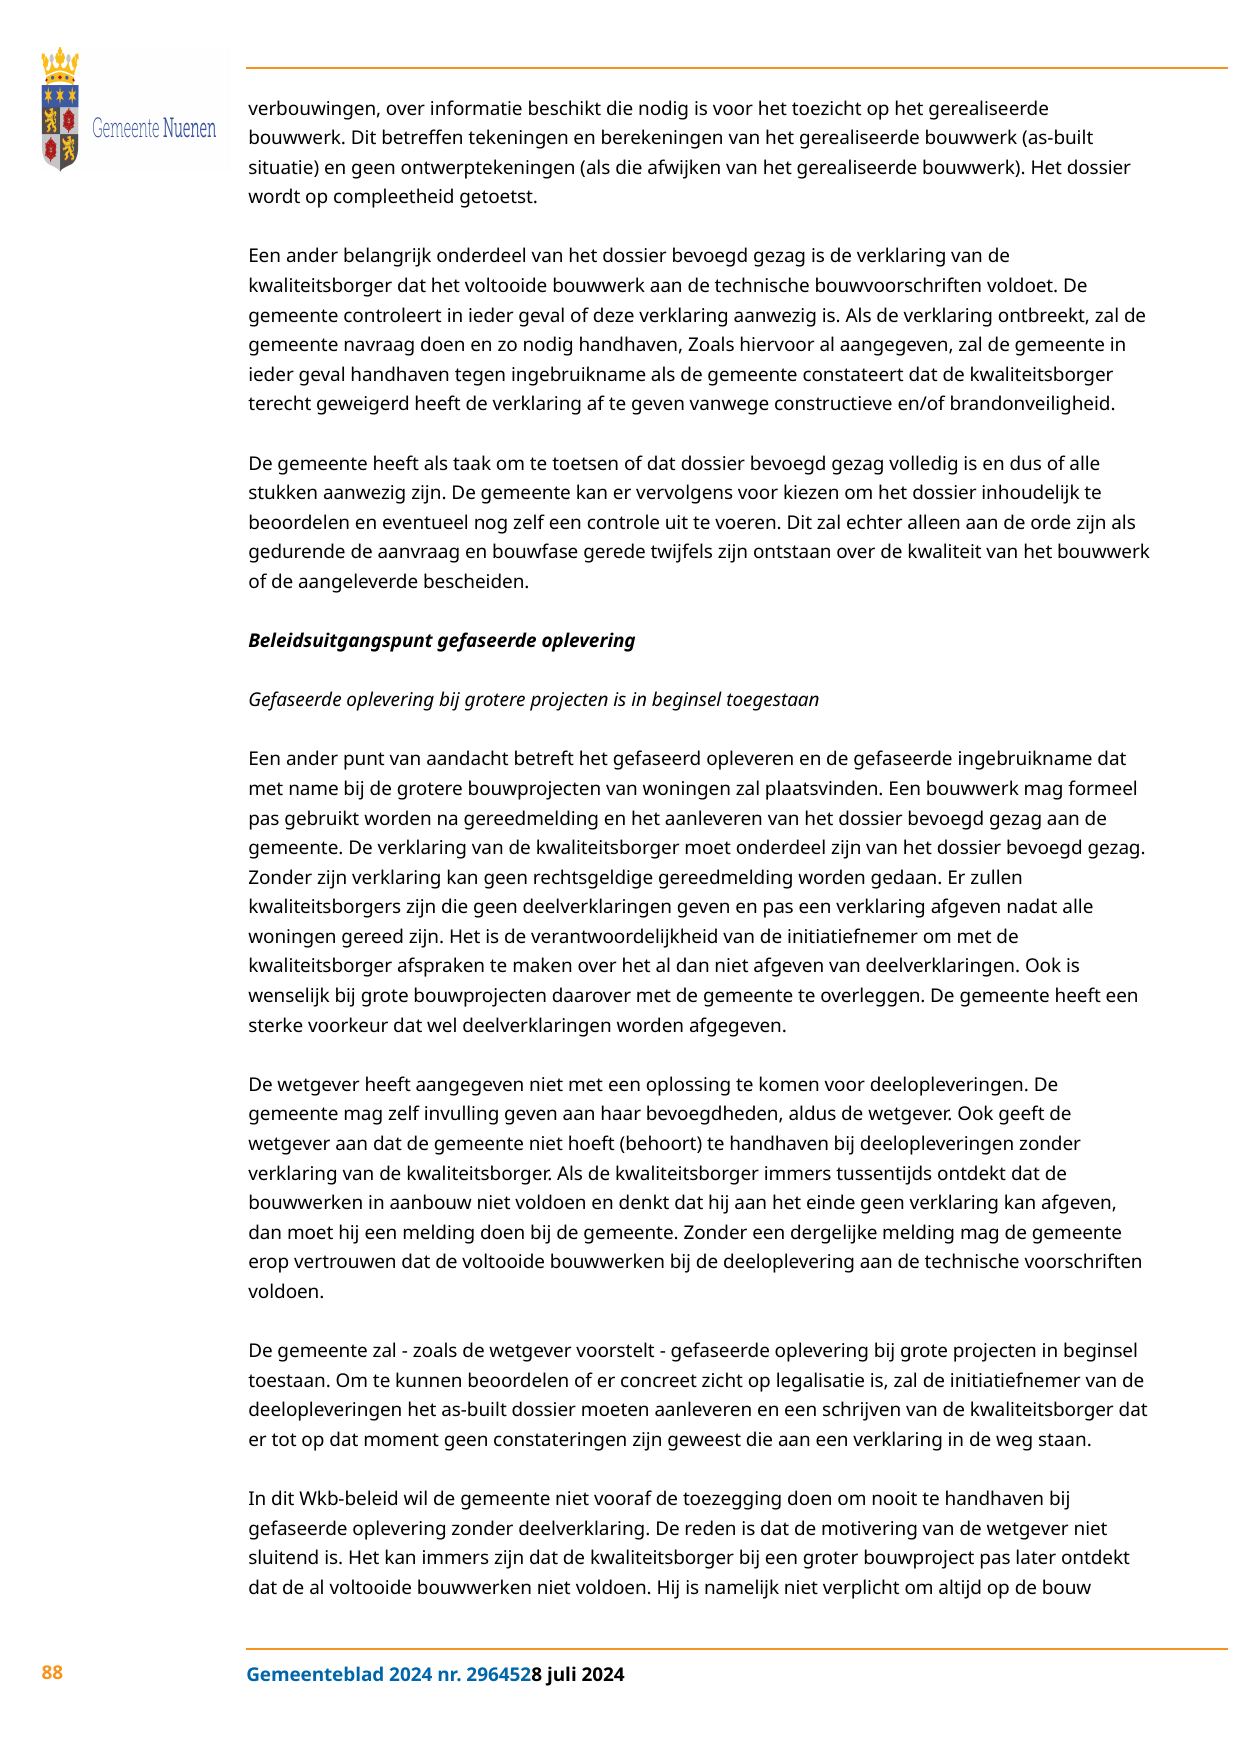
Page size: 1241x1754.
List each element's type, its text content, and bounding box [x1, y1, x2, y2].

text De gemeente zal - zoals de wetgever voorstelt - gefaseerde oplevering bij grote projecten in beginsel toestaan. Om te kunnen beoordelen of er concreet zicht op legalisatie is, zal de initiatiefnemer van de deelopleveringen het as-built dossier moeten aanleveren en een schrijven van de kwaliteitsborger dat er tot op dat moment geen constateringen zijn geweest die aan een verklaring in de weg staan. [248, 1337, 1152, 1452]
text Gefaseerde oplevering bij grotere projecten is in beginsel toegestaan [248, 686, 1152, 712]
text Een ander belangrijk onderdeel van het dossier bevoegd gezag is de verklaring van de kwaliteitsborger dat het voltooide bouwwerk aan de technische bouwvoorschriften voldoet. De gemeente controleert in ieder geval of deze verklaring aanwezig is. Als de verklaring ontbreekt, zal de gemeente navraag doen en zo nodig handhaven, Zoals hiervoor al aangegeven, zal de gemeente in ieder geval handhaven tegen ingebruikname als de gemeente constateert dat de kwaliteitsborger terecht geweigerd heeft de verklaring af te geven vanwege constructieve en/of brandonveiligheid. [248, 243, 1152, 416]
text De wetgever heeft aangegeven niet met een oplossing te komen voor deelopleveringen. De gemeente mag zelf invulling geven aan haar bevoegdheden, aldus de wetgever. Ook geeft de wetgever aan dat de gemeente niet hoeft (behoort) te handhaven bij deelopleveringen zonder verklaring van de kwaliteitsborger. Als de kwaliteitsborger immers tussentijds ontdekt dat de bouwwerken in aanbouw niet voldoen en denkt dat hij aan het einde geen verklaring kan afgeven, dan moet hij een melding doen bij de gemeente. Zonder een dergelijke melding mag de gemeente erop vertrouwen dat de voltooide bouwwerken bij de deeloplevering aan de technische voorschriften voldoen. [248, 1071, 1152, 1304]
picture [41, 47, 231, 172]
text In dit Wkb-beleid wil de gemeente niet vooraf de toezegging doen om nooit te handhaven bij gefaseerde oplevering zonder deelverklaring. De reden is dat de motivering van de wetgever niet sluitend is. Het kan immers zijn dat de kwaliteitsborger bij een groter bouwproject pas later ontdekt dat de al voltooide bouwwerken niet voldoen. Hij is namelijk niet verplicht om altijd op de bouw [248, 1485, 1152, 1600]
text verbouwingen, over informatie beschikt die nodig is voor het toezicht op het gerealiseerde bouwwerk. Dit betreffen tekeningen en berekeningen van het gerealiseerde bouwwerk (as-built situatie) en geen ontwerptekeningen (als die afwijken van het gerealiseerde bouwwerk). Het dossier wordt op compleetheid getoetst. [248, 95, 1152, 209]
text Beleidsuitgangspunt gefaseerde oplevering [248, 627, 1152, 653]
text Een ander punt van aandacht betreft het gefaseerd opleveren en de gefaseerde ingebruikname dat met name bij de grotere bouwprojecten van woningen zal plaatsvinden. Een bouwwerk mag formeel pas gebruikt worden na gereedmelding en het aanleveren van het dossier bevoegd gezag aan de gemeente. De verklaring van de kwaliteitsborger moet onderdeel zijn van het dossier bevoegd gezag. Zonder zijn verklaring kan geen rechtsgeldige gereedmelding worden gedaan. Er zullen kwaliteitsborgers zijn die geen deelverklaringen geven en pas een verklaring afgeven nadat alle woningen gereed zijn. Het is de verantwoordelijkheid van de initiatiefnemer om met de kwaliteitsborger afspraken te maken over het al dan niet afgeven van deelverklaringen. Ook is wenselijk bij grote bouwprojecten daarover met de gemeente te overleggen. De gemeente heeft een sterke voorkeur dat wel deelverklaringen worden afgegeven. [248, 746, 1152, 1038]
text De gemeente heeft als taak om te toetsen of dat dossier bevoegd gezag volledig is en dus of alle stukken aanwezig zijn. De gemeente kan er vervolgens voor kiezen om het dossier inhoudelijk te beoordelen en eventueel nog zelf een controle uit te voeren. Dit zal echter alleen aan de orde zijn als gedurende de aanvraag en bouwfase gerede twijfels zijn ontstaan over de kwaliteit van het bouwwerk of de aangeleverde bescheiden. [248, 450, 1152, 594]
